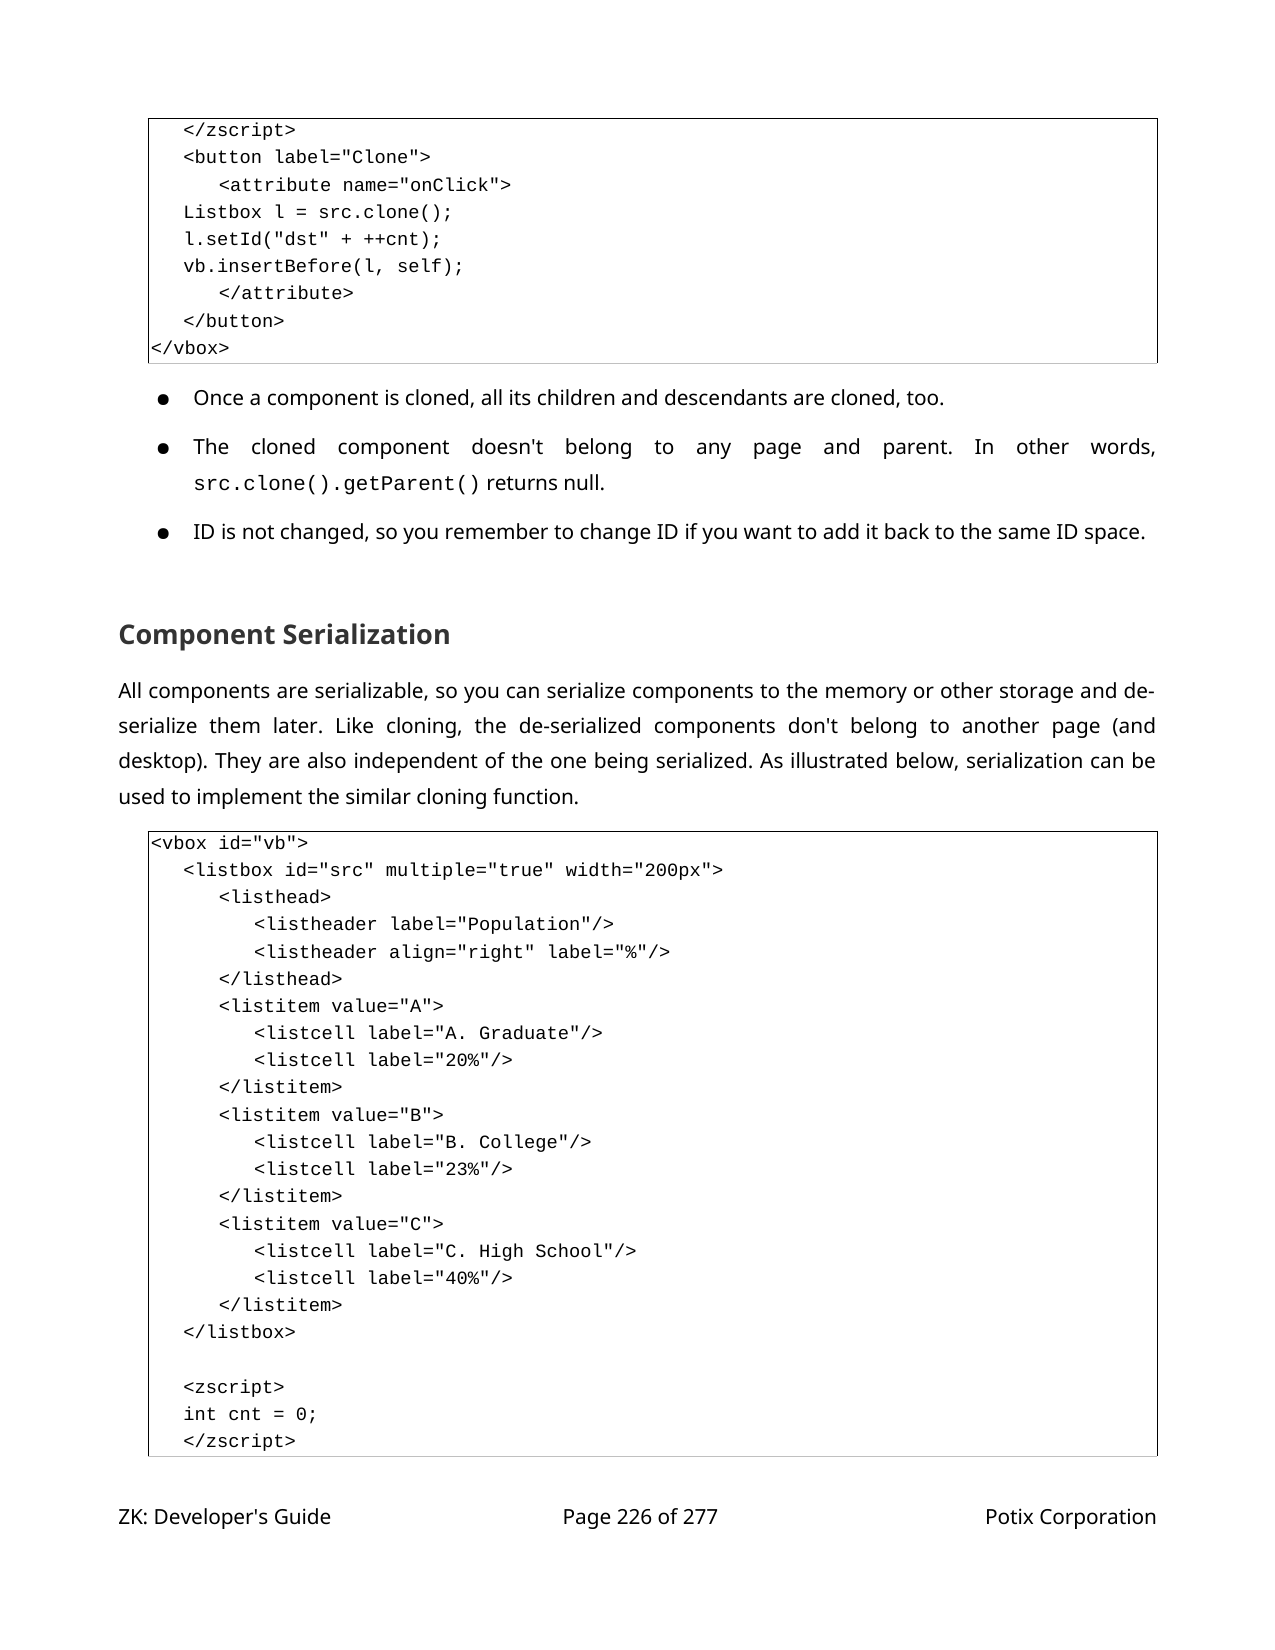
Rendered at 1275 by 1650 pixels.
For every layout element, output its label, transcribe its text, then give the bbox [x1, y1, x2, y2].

list The cloned component doesn't belong to any page and parent. In other words, src.clone().getParent() returns null. [156, 432, 1157, 496]
text </listitem> [149, 1184, 1157, 1208]
text </button> [149, 308, 1157, 333]
text </zscript> [149, 1429, 1157, 1456]
text <listheader align="right" label="%"/> [149, 939, 1157, 964]
text l.setId("dst" + ++cnt); [149, 227, 1157, 251]
text </listbox> [149, 1320, 1157, 1344]
text <listcell label="40%"/> [149, 1266, 1157, 1290]
text Listbox l = src.clone(); [149, 200, 1157, 224]
text <listcell label="23%"/> [149, 1157, 1157, 1181]
text int cnt = 0; [149, 1402, 1157, 1426]
list Once a component is cloned, all its children and descendants are cloned, too. [156, 383, 1157, 412]
text </listhead> [149, 967, 1157, 991]
text <listitem value="A"> [149, 994, 1157, 1018]
text </vbox> [149, 336, 1157, 363]
text All components are serializable, so you can serialize components to the memory or other storage and de-serialize them later. Like cloning, the de-serialized components don't belong to another page (and desktop). They are also independent of the one being serialized. As illustrated below, serialization can be used to implement the similar cloning function. [118, 676, 1157, 810]
text vb.insertBefore(l, self); [149, 254, 1157, 278]
text <attribute name="onClick"> [149, 172, 1157, 197]
text </listitem> [149, 1293, 1157, 1317]
text </zscript> [149, 119, 1157, 142]
text <listbox id="src" multiple="true" width="200px"> [149, 858, 1157, 882]
text <listhead> [149, 885, 1157, 909]
text <listheader label="Population"/> [149, 912, 1157, 937]
subtitle Component Serialization [118, 616, 1157, 653]
text <listcell label="B. College"/> [149, 1130, 1157, 1154]
text <listitem value="C"> [149, 1211, 1157, 1236]
text </listitem> [149, 1075, 1157, 1100]
text <listitem value="B"> [149, 1103, 1157, 1127]
text <listcell label="20%"/> [149, 1048, 1157, 1072]
text </attribute> [149, 281, 1157, 306]
text <button label="Clone"> [149, 145, 1157, 169]
text <listcell label="A. Graduate"/> [149, 1021, 1157, 1045]
text <listcell label="C. High School"/> [149, 1238, 1157, 1263]
text <zscript> [149, 1374, 1157, 1399]
list ID is not changed, so you remember to change ID if you want to add it back to the same ID space. [156, 517, 1157, 545]
text <vbox id="vb"> [149, 832, 1157, 855]
